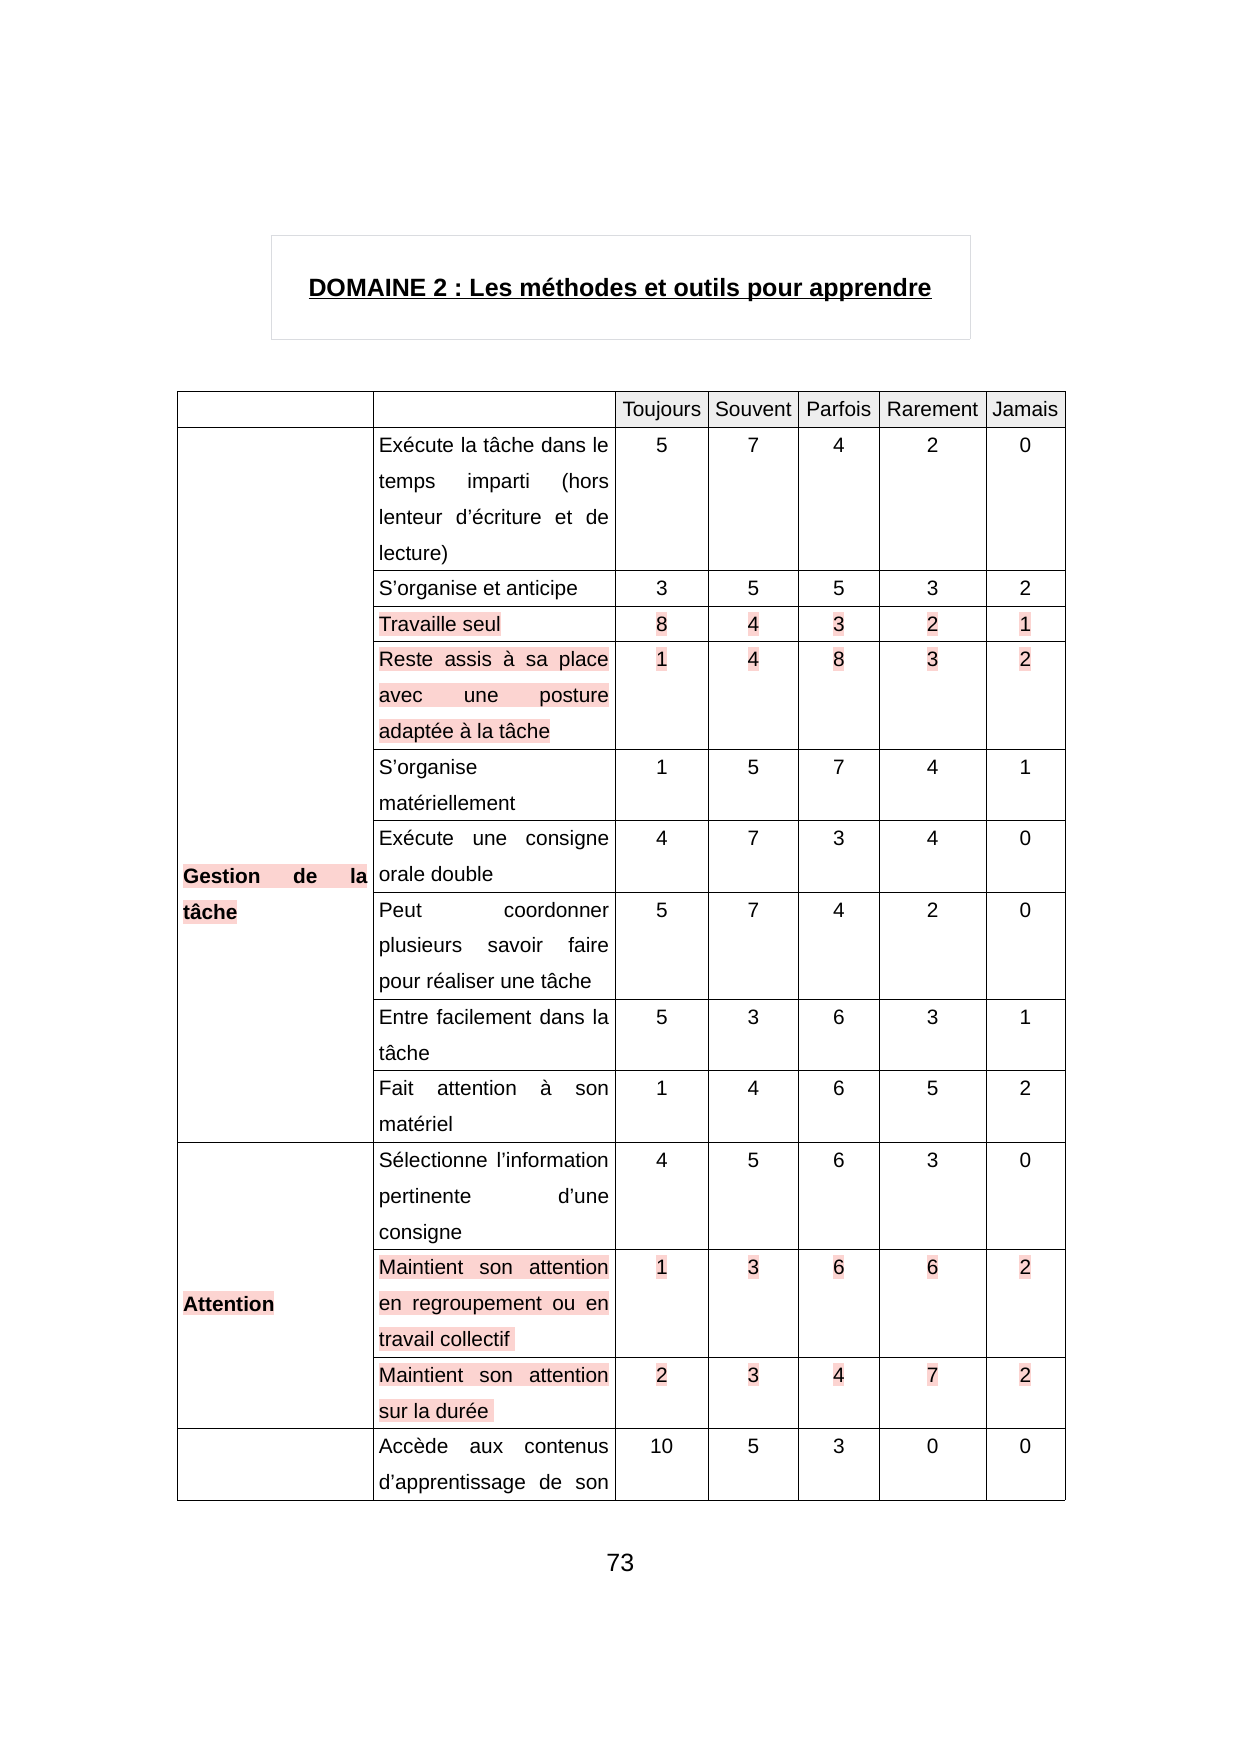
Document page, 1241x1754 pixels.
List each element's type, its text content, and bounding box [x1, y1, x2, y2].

table_cell 0 [880, 1429, 986, 1499]
table_cell 2 [880, 893, 986, 999]
table_cell 2 [987, 1358, 1065, 1428]
table_cell 3 [880, 642, 986, 749]
table_header Parfois [799, 392, 879, 427]
table_cell 3 [709, 1358, 798, 1428]
table_cell 5 [616, 1000, 708, 1070]
table_cell [178, 1429, 373, 1499]
table_cell Peut coordonner plusieurs savoir faire pour réaliser une tâche [374, 893, 615, 999]
table_cell 2 [987, 1250, 1065, 1357]
table_cell 6 [799, 1250, 879, 1357]
table_cell 7 [799, 750, 879, 820]
table_header Jamais [987, 392, 1065, 427]
text [971, 235, 1063, 339]
table_cell 5 [709, 750, 798, 820]
table_header Toujours [616, 392, 708, 427]
table_cell 1 [616, 1250, 708, 1357]
table_cell 3 [880, 1143, 986, 1249]
table_cell 2 [987, 1071, 1065, 1142]
text DOMAINE 2 : Les méthodes et outils pour apprendre [272, 236, 970, 339]
table_cell 2 [616, 1358, 708, 1428]
table_cell 4 [799, 1358, 879, 1428]
table_cell 1 [616, 642, 708, 749]
table_cell Exécute la tâche dans le temps imparti (hors lenteur d’écriture et de lecture) [374, 428, 615, 570]
table_cell 4 [880, 821, 986, 892]
table_cell 3 [799, 1429, 879, 1499]
table_cell 0 [987, 428, 1065, 570]
table_cell Gestion de la tâche [178, 428, 373, 1142]
table_cell 8 [616, 607, 708, 641]
table_cell 0 [987, 1143, 1065, 1249]
table_cell 8 [799, 642, 879, 749]
table_cell Maintient son attention en regroupement ou en travail collectif [374, 1250, 615, 1357]
table_cell 4 [709, 607, 798, 641]
table_cell 3 [799, 821, 879, 892]
table_header [178, 392, 373, 427]
table_cell 5 [709, 571, 798, 606]
text [177, 235, 271, 339]
table_cell 7 [880, 1358, 986, 1428]
table_cell 4 [709, 1071, 798, 1142]
table_cell Accède aux contenus d’apprentissage de son [374, 1429, 615, 1499]
table_cell 7 [709, 893, 798, 999]
table_cell 4 [799, 428, 879, 570]
table_cell 0 [987, 1429, 1065, 1499]
table_cell 4 [709, 642, 798, 749]
table_cell Travaille seul [374, 607, 615, 641]
table_cell Fait attention à son matériel [374, 1071, 615, 1142]
table_cell Entre facilement dans la tâche [374, 1000, 615, 1070]
table_cell 3 [799, 607, 879, 641]
table_cell S’organise et anticipe [374, 571, 615, 606]
table_cell 5 [709, 1429, 798, 1499]
table_cell 5 [799, 571, 879, 606]
table_cell 6 [880, 1250, 986, 1357]
table_cell 5 [616, 428, 708, 570]
table_cell 4 [799, 893, 879, 999]
table_cell 0 [987, 821, 1065, 892]
table_cell Sélectionne l’information pertinente d’une consigne [374, 1143, 615, 1249]
table_cell 4 [616, 821, 708, 892]
table_cell 3 [880, 571, 986, 606]
table_cell 5 [709, 1143, 798, 1249]
table_cell 6 [799, 1143, 879, 1249]
table_cell 6 [799, 1000, 879, 1070]
table_cell Exécute une consigne orale double [374, 821, 615, 892]
table_cell 1 [616, 750, 708, 820]
table_cell Reste assis à sa place avec une posture adaptée à la tâche [374, 642, 615, 749]
table_cell 4 [880, 750, 986, 820]
table_cell 2 [880, 607, 986, 641]
table_header Rarement [880, 392, 986, 427]
table_header Souvent [709, 392, 798, 427]
table_cell 5 [880, 1071, 986, 1142]
table_cell 6 [799, 1071, 879, 1142]
table_cell 1 [987, 750, 1065, 820]
table_cell 5 [616, 893, 708, 999]
table_cell 1 [987, 607, 1065, 641]
table_cell 1 [987, 1000, 1065, 1070]
table_cell 3 [616, 571, 708, 606]
table_cell 3 [709, 1250, 798, 1357]
table_header [374, 392, 615, 427]
table_cell 4 [616, 1143, 708, 1249]
table_cell 3 [880, 1000, 986, 1070]
table_cell 2 [987, 571, 1065, 606]
table_cell 7 [709, 821, 798, 892]
table_cell 0 [987, 893, 1065, 999]
table_cell 10 [616, 1429, 708, 1499]
table_cell 1 [616, 1071, 708, 1142]
table_cell 2 [987, 642, 1065, 749]
table_cell Maintient son attention sur la durée [374, 1358, 615, 1428]
table_cell 2 [880, 428, 986, 570]
table_cell 7 [709, 428, 798, 570]
table_cell S’organise matériellement [374, 750, 615, 820]
table_cell 3 [709, 1000, 798, 1070]
table_cell Attention [178, 1143, 373, 1428]
